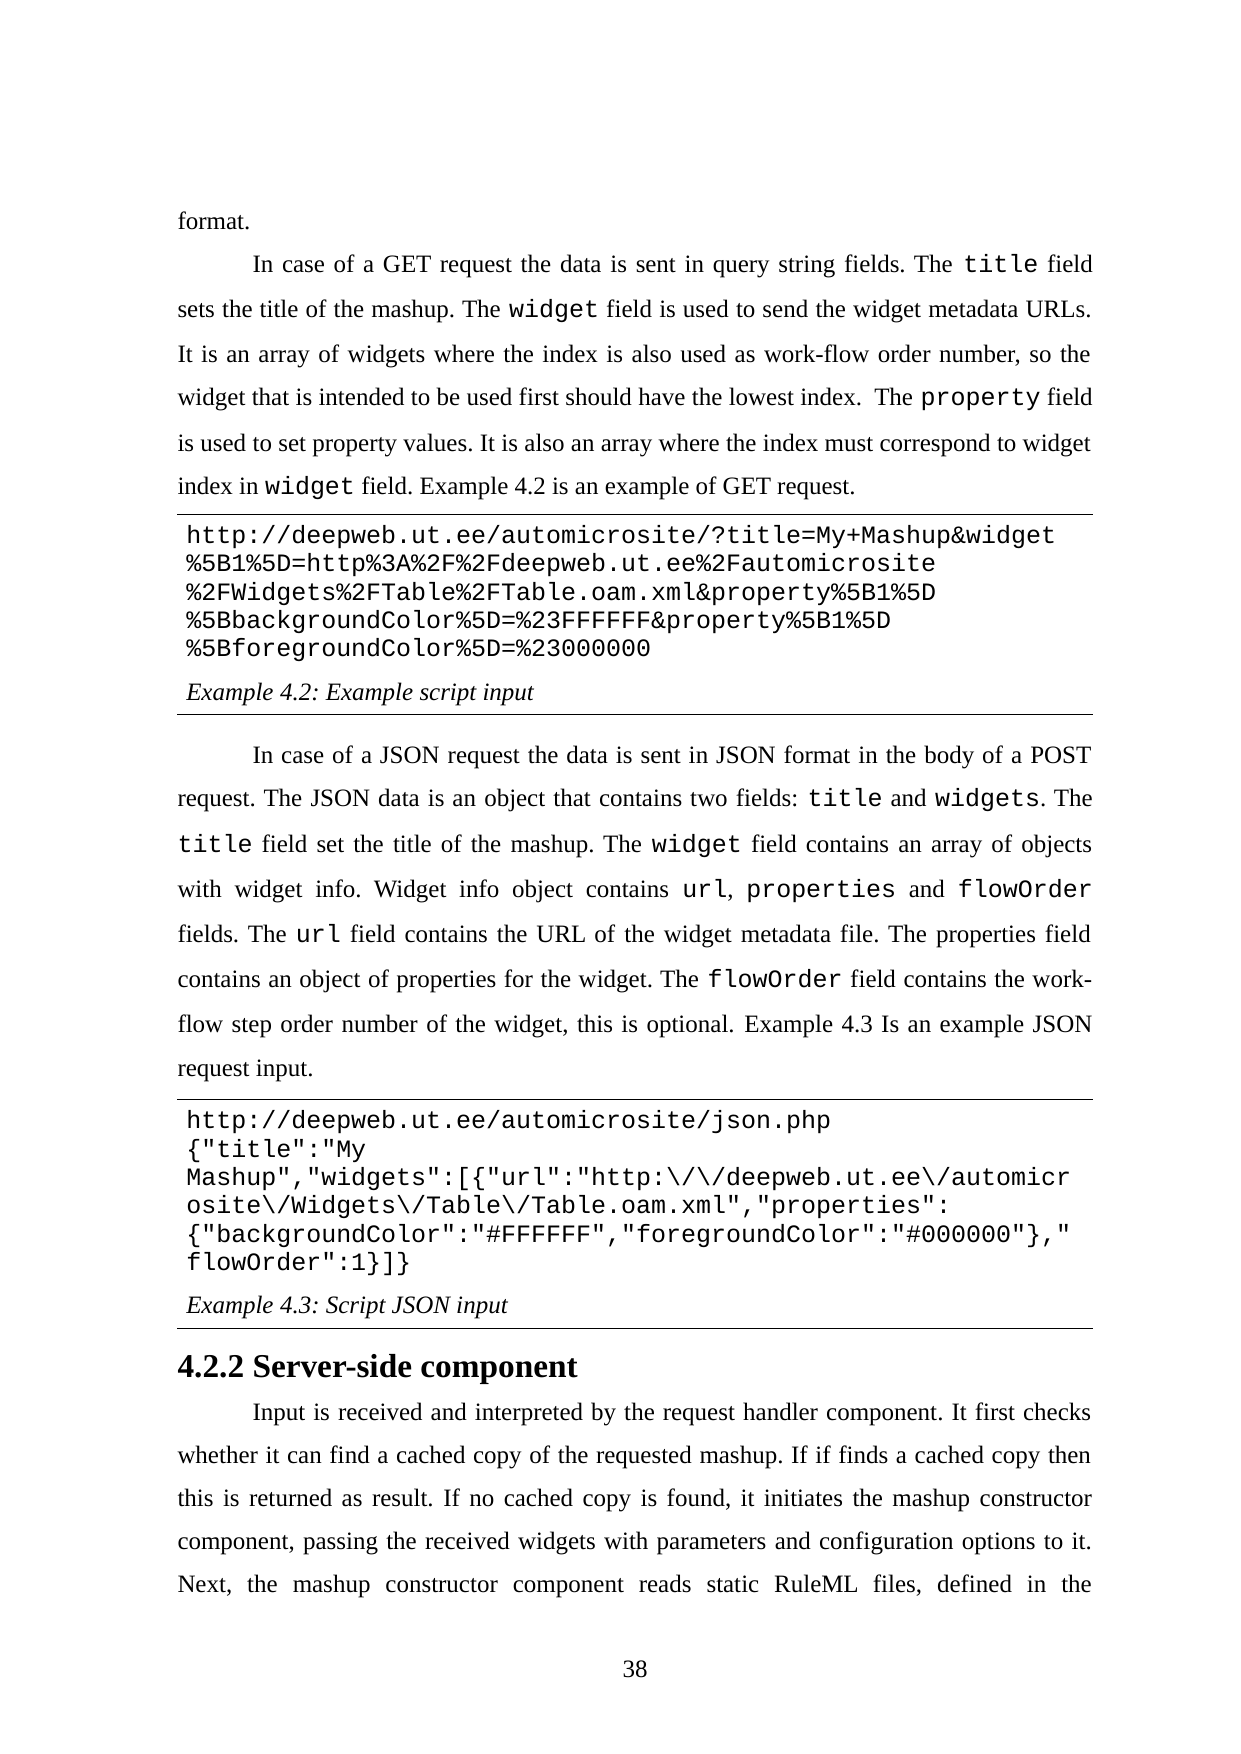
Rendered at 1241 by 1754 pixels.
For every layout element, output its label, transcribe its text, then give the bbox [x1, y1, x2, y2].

text Example 4.3: Script JSON input [186, 1291, 1084, 1319]
text [177, 515, 1093, 714]
text Example 4.2: Example script input [186, 677, 1084, 705]
text {"title":"My Mashup","widgets":[{"url":"http:\/\/deepweb.ut.ee\/automicrosite\/Widgets\/Table\/Table.oam.xml","properties":{"backgroundColor":"#FFFFFF","foregroundColor":"#000000"},"flowOrder":1}]} [186, 1136, 1084, 1278]
text http://deepweb.ut.ee/automicrosite/?title=My+Mashup&widget%5B1%5D=http%3A%2F%2Fdeepweb.ut.ee%2Fautomicrosite%2FWidgets%2FTable%2FTable.oam.xml&property%5B1%5D%5BbackgroundColor%5D=%23FFFFFF&property%5B1%5D%5BforegroundColor%5D=%23000000 [186, 522, 1084, 664]
text In case of a GET request the data is sent in query string fields. The title field sets the title of the mashup. The widget field is used to send the widget metadata URLs. It is an array of widgets where the index is also used as work-flow order number, so the widget that is intended to be used first should have the lowest index. The property field is used to set property values. It is also an array where the index must correspond to widget index in widget field. Example 4.2 is an example of GET request. [177, 249, 1093, 502]
text http://deepweb.ut.ee/automicrosite/json.php [186, 1108, 1084, 1136]
text In case of a JSON request the data is sent in JSON format in the body of a POST request. The JSON data is an object that contains two fields: title and widgets. The title field set the title of the mashup. The widget field contains an array of objects with widget info. Widget info object contains url, properties and flowOrder fields. The url field contains the URL of the widget metadata file. The properties field contains an object of properties for the widget. The flowOrder field contains the work-flow step order number of the widget, this is optional. Example 4.3 Is an example JSON request input. [177, 715, 1093, 1081]
subtitle Server-side component [177, 1329, 1093, 1384]
text Input is received and interpreted by the request handler component. It first checks whether it can find a cached copy of the requested mashup. If if finds a cached copy then this is returned as result. If no cached copy is found, it initiates the mashup constructor component, passing the received widgets with parameters and configuration options to it. Next, the mashup constructor component reads static RuleML files, defined in the [177, 1397, 1093, 1598]
text format. [177, 206, 1093, 234]
text [177, 1100, 1093, 1328]
